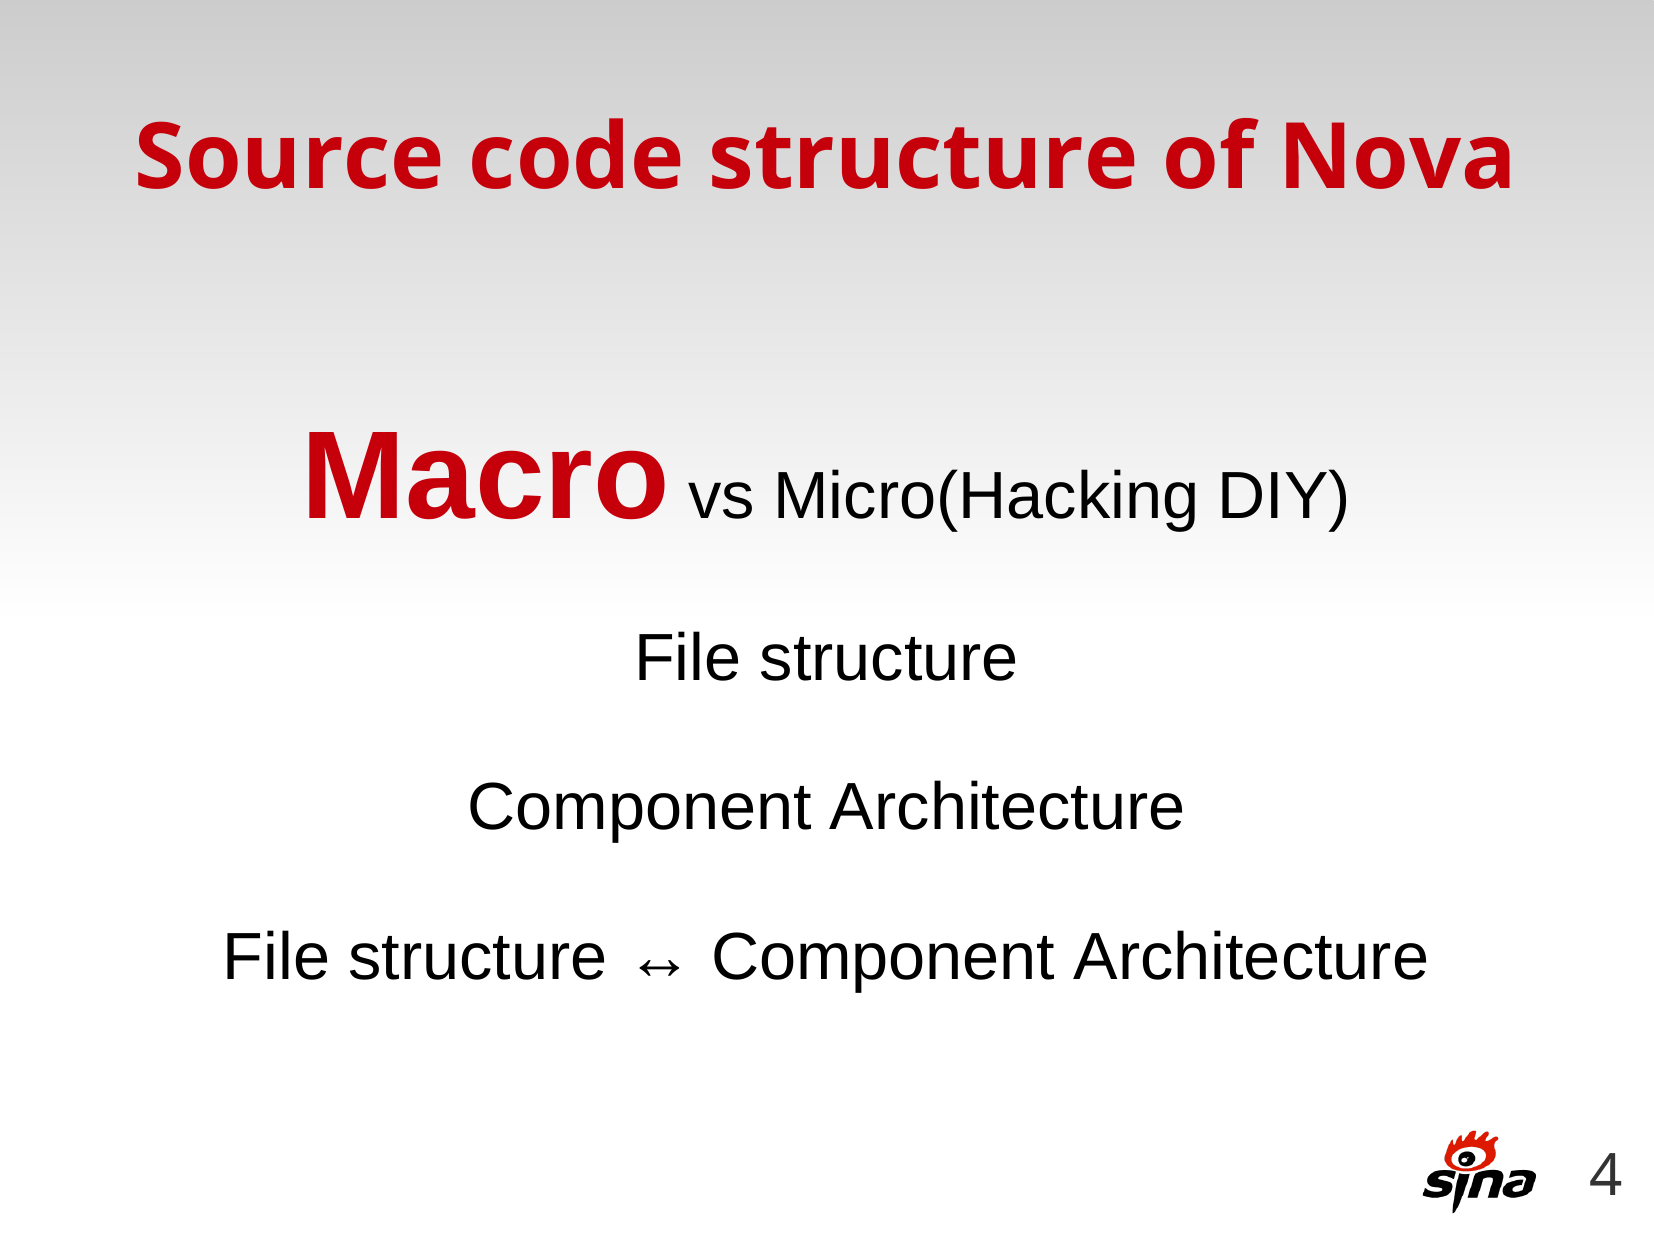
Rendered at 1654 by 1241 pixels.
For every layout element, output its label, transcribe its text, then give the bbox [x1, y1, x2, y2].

picture [1394, 1109, 1564, 1241]
title Source code structure of Nova [82, 49, 1571, 257]
subtitle Macro vs Micro(Hacking DIY) File structure Component Architecture File structure ↔ Component Architecture [82, 290, 1571, 1109]
